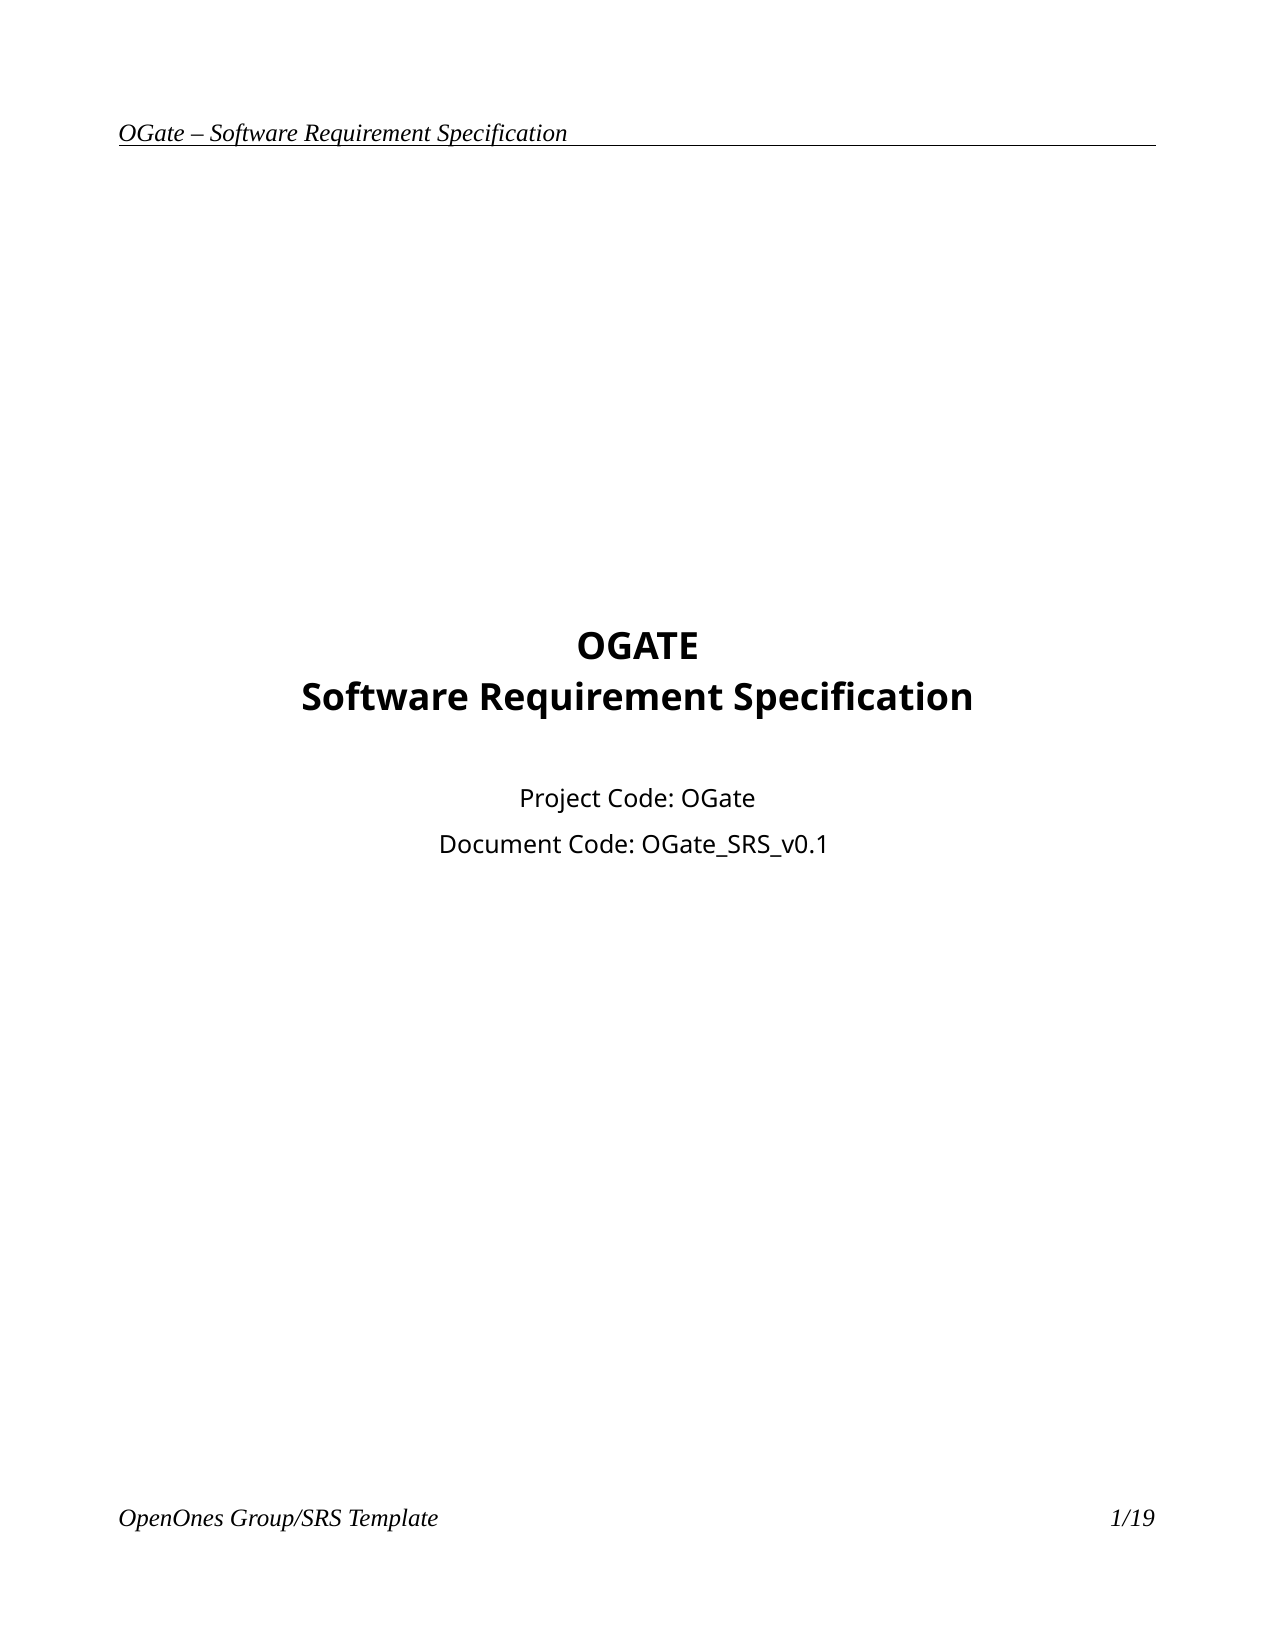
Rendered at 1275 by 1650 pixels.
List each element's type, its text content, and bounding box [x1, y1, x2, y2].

text Project Code: OGate [118, 780, 1157, 814]
text Document Code: OGate_SRS_v0.1 [118, 827, 1157, 861]
text OGATE [118, 619, 1157, 670]
text Software Requirement Specification [118, 670, 1157, 721]
